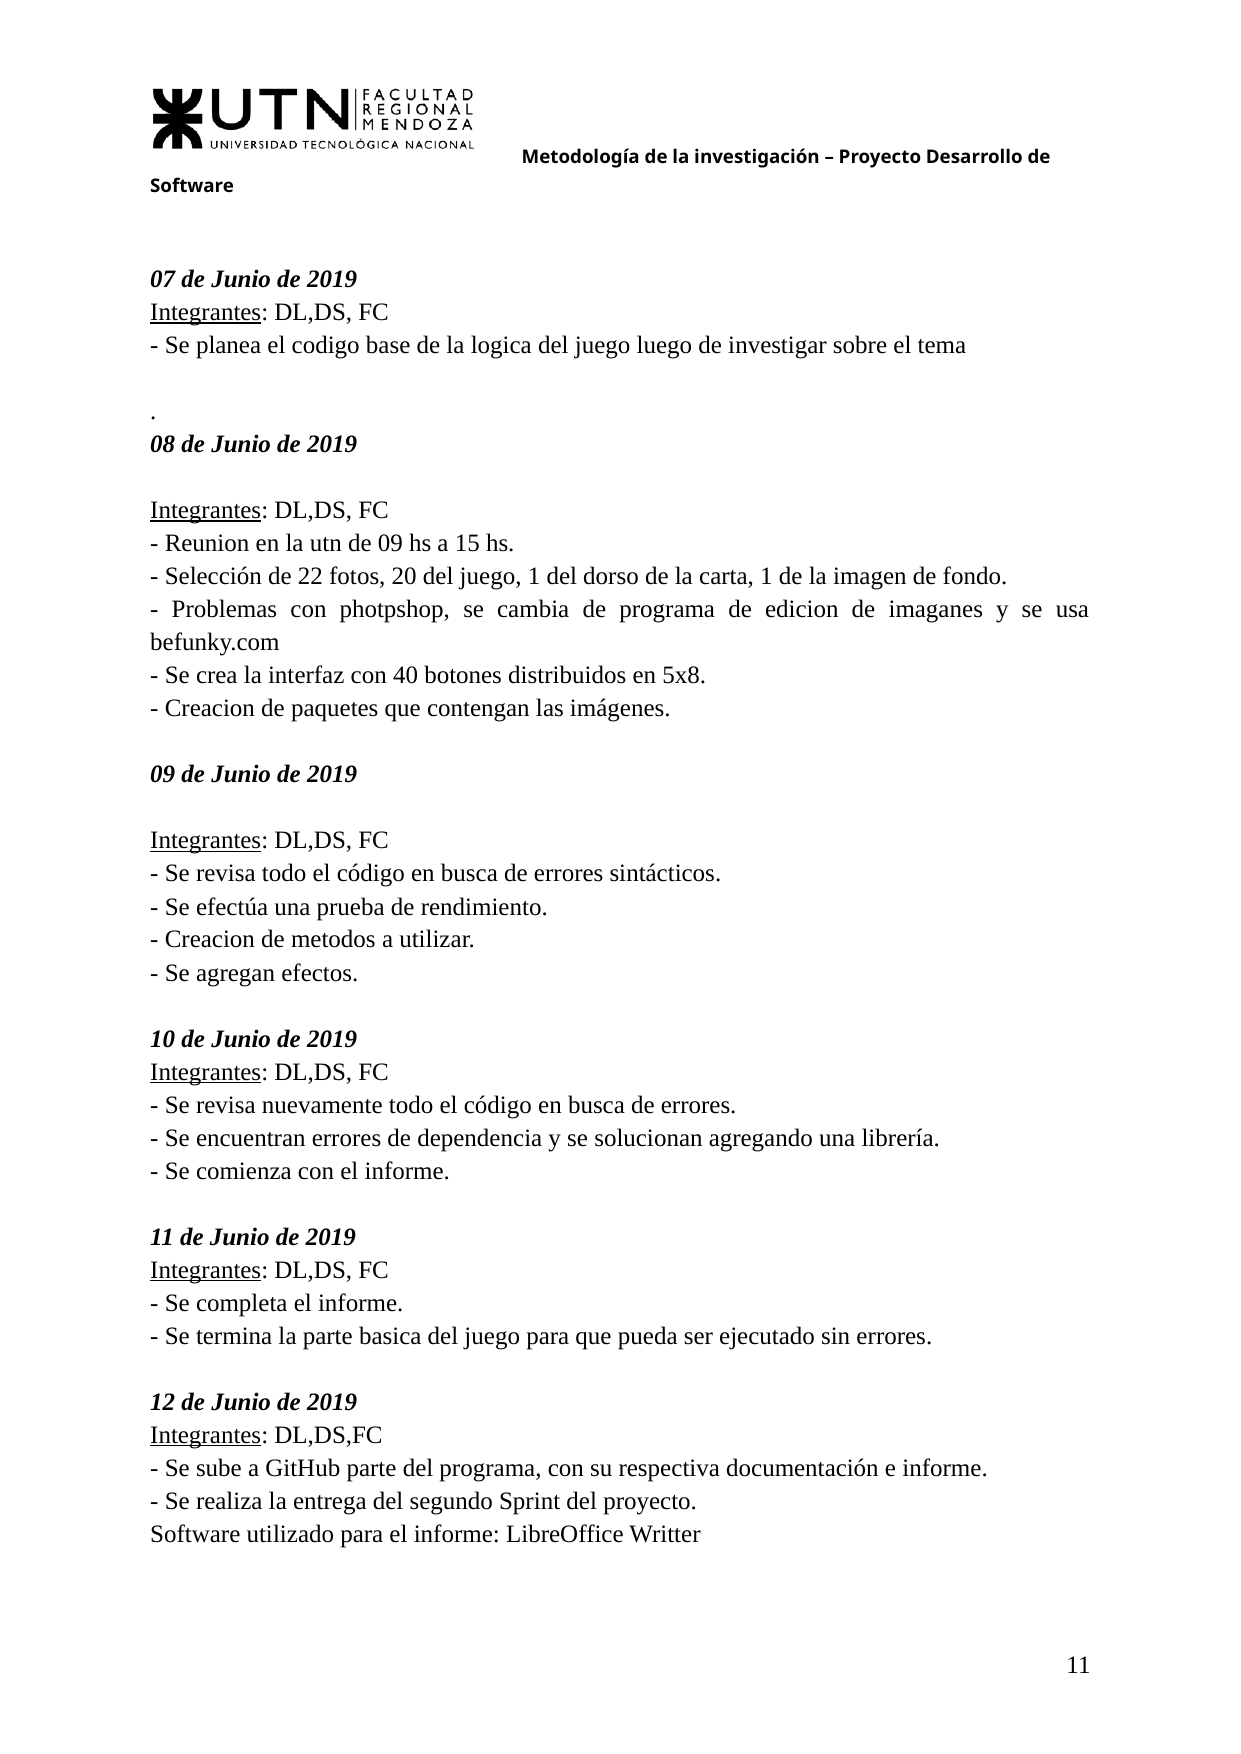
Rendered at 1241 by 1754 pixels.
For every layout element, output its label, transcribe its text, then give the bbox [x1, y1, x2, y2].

text - Se realiza la entrega del segundo Sprint del proyecto. [150, 1486, 1090, 1515]
text - Se crea la interfaz con 40 botones distribuidos en 5x8. [150, 660, 1090, 689]
picture [150, 75, 476, 164]
text Integrantes: DL,DS, FC [150, 495, 1090, 524]
text Integrantes: DL,DS, FC [150, 826, 1090, 854]
text - Se agregan efectos. [150, 958, 1090, 986]
text - Se planea el codigo base de la logica del juego luego de investigar sobre el tema [150, 330, 1090, 359]
text 08 de Junio de 2019 [150, 429, 1090, 458]
text - Se efectúa una prueba de rendimiento. [150, 892, 1090, 920]
text - Se encuentran errores de dependencia y se solucionan agregando una librería. [150, 1123, 1090, 1151]
text Integrantes: DL,DS,FC [150, 1420, 1090, 1449]
text 09 de Junio de 2019 [150, 759, 1090, 788]
text - Se revisa nuevamente todo el código en busca de errores. [150, 1090, 1090, 1118]
text 07 de Junio de 2019 [150, 264, 1090, 293]
text - Reunion en la utn de 09 hs a 15 hs. [150, 528, 1090, 557]
text 11 de Junio de 2019 [150, 1222, 1090, 1251]
text 10 de Junio de 2019 [150, 1024, 1090, 1052]
text - Creacion de metodos a utilizar. [150, 924, 1090, 953]
text - Se sube a GitHub parte del programa, con su respectiva documentación e informe. [150, 1453, 1090, 1482]
text - Creacion de paquetes que contengan las imágenes. [150, 693, 1090, 722]
text Integrantes: DL,DS, FC [150, 1057, 1090, 1085]
text 12 de Junio de 2019 [150, 1387, 1090, 1416]
text - Problemas con photpshop, se cambia de programa de edicion de imaganes y se usa befunky.com [150, 594, 1090, 656]
text - Se revisa todo el código en busca de errores sintácticos. [150, 858, 1090, 887]
text . [150, 396, 1090, 425]
text - Selección de 22 fotos, 20 del juego, 1 del dorso de la carta, 1 de la imagen de fondo. [150, 561, 1090, 590]
text - Se comienza con el informe. [150, 1156, 1090, 1184]
text - Se termina la parte basica del juego para que pueda ser ejecutado sin errores. [150, 1321, 1090, 1349]
text Integrantes: DL,DS, FC [150, 297, 1090, 326]
text - Se completa el informe. [150, 1288, 1090, 1317]
text Software utilizado para el informe: LibreOffice Writter [150, 1519, 1090, 1548]
text Integrantes: DL,DS, FC [150, 1255, 1090, 1283]
